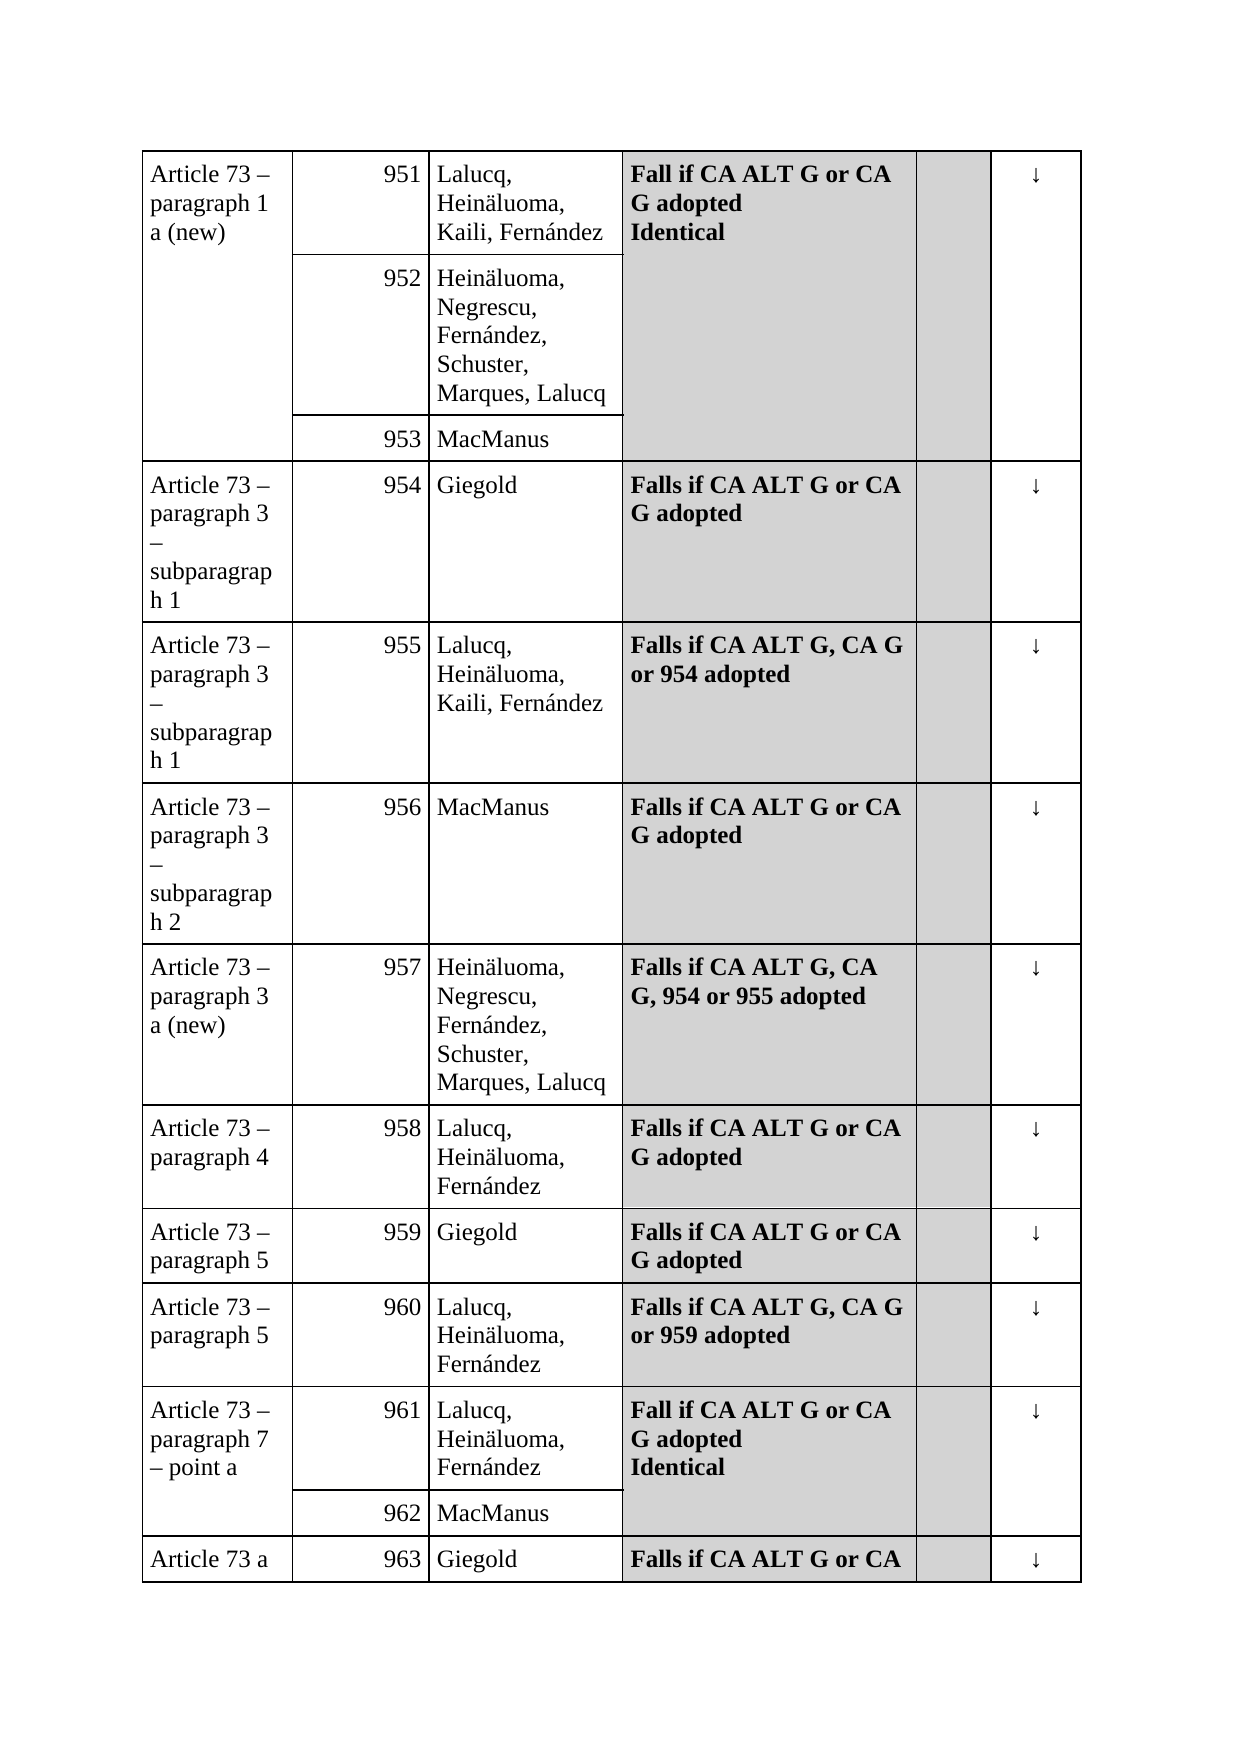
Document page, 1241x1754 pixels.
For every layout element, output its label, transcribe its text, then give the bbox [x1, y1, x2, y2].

table_cell Article 73 a [143, 1537, 292, 1581]
table_cell ↓ [992, 1106, 1080, 1207]
table_cell 963 [293, 1537, 428, 1581]
table_cell 955 [293, 623, 428, 782]
table_cell [917, 1387, 990, 1535]
table_cell Article 73 – paragraph 3 – subparagraph 2 [143, 784, 292, 943]
table_cell Heinäluoma, Negrescu, Fernández, Schuster, Marques, Lalucq [430, 255, 622, 414]
table_cell [917, 1106, 990, 1207]
table_cell Falls if CA ALT G or CA G adopted [623, 784, 916, 943]
table_cell Article 73 – paragraph 1 a (new) [143, 152, 292, 460]
table_cell Falls if CA ALT G or CA G adopted [623, 1106, 916, 1207]
table_cell Giegold [430, 1537, 622, 1581]
table_cell 960 [293, 1284, 428, 1386]
table_cell 959 [293, 1209, 428, 1282]
table_cell Lalucq, Heinäluoma, Fernández [430, 1387, 622, 1489]
table_cell MacManus [430, 416, 622, 460]
table_cell ↓ [992, 623, 1080, 782]
table_cell [917, 462, 990, 621]
table_cell Lalucq, Heinäluoma, Kaili, Fernández [430, 623, 622, 782]
table_cell Giegold [430, 1209, 622, 1282]
table_cell ↓ [992, 1209, 1080, 1282]
table_cell [917, 623, 990, 782]
table_cell 958 [293, 1106, 428, 1207]
table_cell Falls if CA ALT G or CA G adopted [623, 462, 916, 621]
table_cell Heinäluoma, Negrescu, Fernández, Schuster, Marques, Lalucq [430, 945, 622, 1104]
table_cell MacManus [430, 1491, 622, 1535]
table_cell Article 73 – paragraph 5 [143, 1284, 292, 1386]
table_cell Lalucq, Heinäluoma, Kaili, Fernández [430, 152, 622, 253]
table_cell 953 [293, 416, 428, 460]
table_cell 951 [293, 152, 428, 253]
table_cell 961 [293, 1387, 428, 1489]
table_cell [917, 784, 990, 943]
table_cell Article 73 – paragraph 4 [143, 1106, 292, 1207]
table_cell 957 [293, 945, 428, 1104]
table_cell ↓ [992, 152, 1080, 460]
table_cell 956 [293, 784, 428, 943]
table_cell ↓ [992, 1537, 1080, 1581]
table_cell Falls if CA ALT G, CA G, 954 or 955 adopted [623, 945, 916, 1104]
table_cell Falls if CA ALT G or CA G adopted [623, 1209, 916, 1282]
table_cell Falls if CA ALT G or CA [623, 1537, 916, 1581]
table_cell Fall if CA ALT G or CA G adopted Identical [623, 152, 916, 460]
table_cell 954 [293, 462, 428, 621]
table_cell Article 73 – paragraph 3 a (new) [143, 945, 292, 1104]
table_cell [917, 1284, 990, 1386]
table_cell Article 73 – paragraph 7 – point a [143, 1387, 292, 1535]
table_cell Article 73 – paragraph 3 – subparagraph 1 [143, 462, 292, 621]
table_cell [917, 152, 990, 460]
table_cell Fall if CA ALT G or CA G adopted Identical [623, 1387, 916, 1535]
table_cell Article 73 – paragraph 3 – subparagraph 1 [143, 623, 292, 782]
table_cell Giegold [430, 462, 622, 621]
table_cell ↓ [992, 1284, 1080, 1386]
table_cell ↓ [992, 1387, 1080, 1535]
table_cell [917, 1209, 990, 1282]
table_cell ↓ [992, 945, 1080, 1104]
table_cell [917, 1537, 990, 1581]
table_cell Falls if CA ALT G, CA G or 959 adopted [623, 1284, 916, 1386]
table_cell ↓ [992, 462, 1080, 621]
table_cell Lalucq, Heinäluoma, Fernández [430, 1284, 622, 1386]
table_cell Article 73 – paragraph 5 [143, 1209, 292, 1282]
table_cell MacManus [430, 784, 622, 943]
table_cell [917, 945, 990, 1104]
table_cell ↓ [992, 784, 1080, 943]
table_cell 962 [293, 1491, 428, 1535]
table_cell Lalucq, Heinäluoma, Fernández [430, 1106, 622, 1207]
table_cell Falls if CA ALT G, CA G or 954 adopted [623, 623, 916, 782]
table_cell 952 [293, 255, 428, 414]
